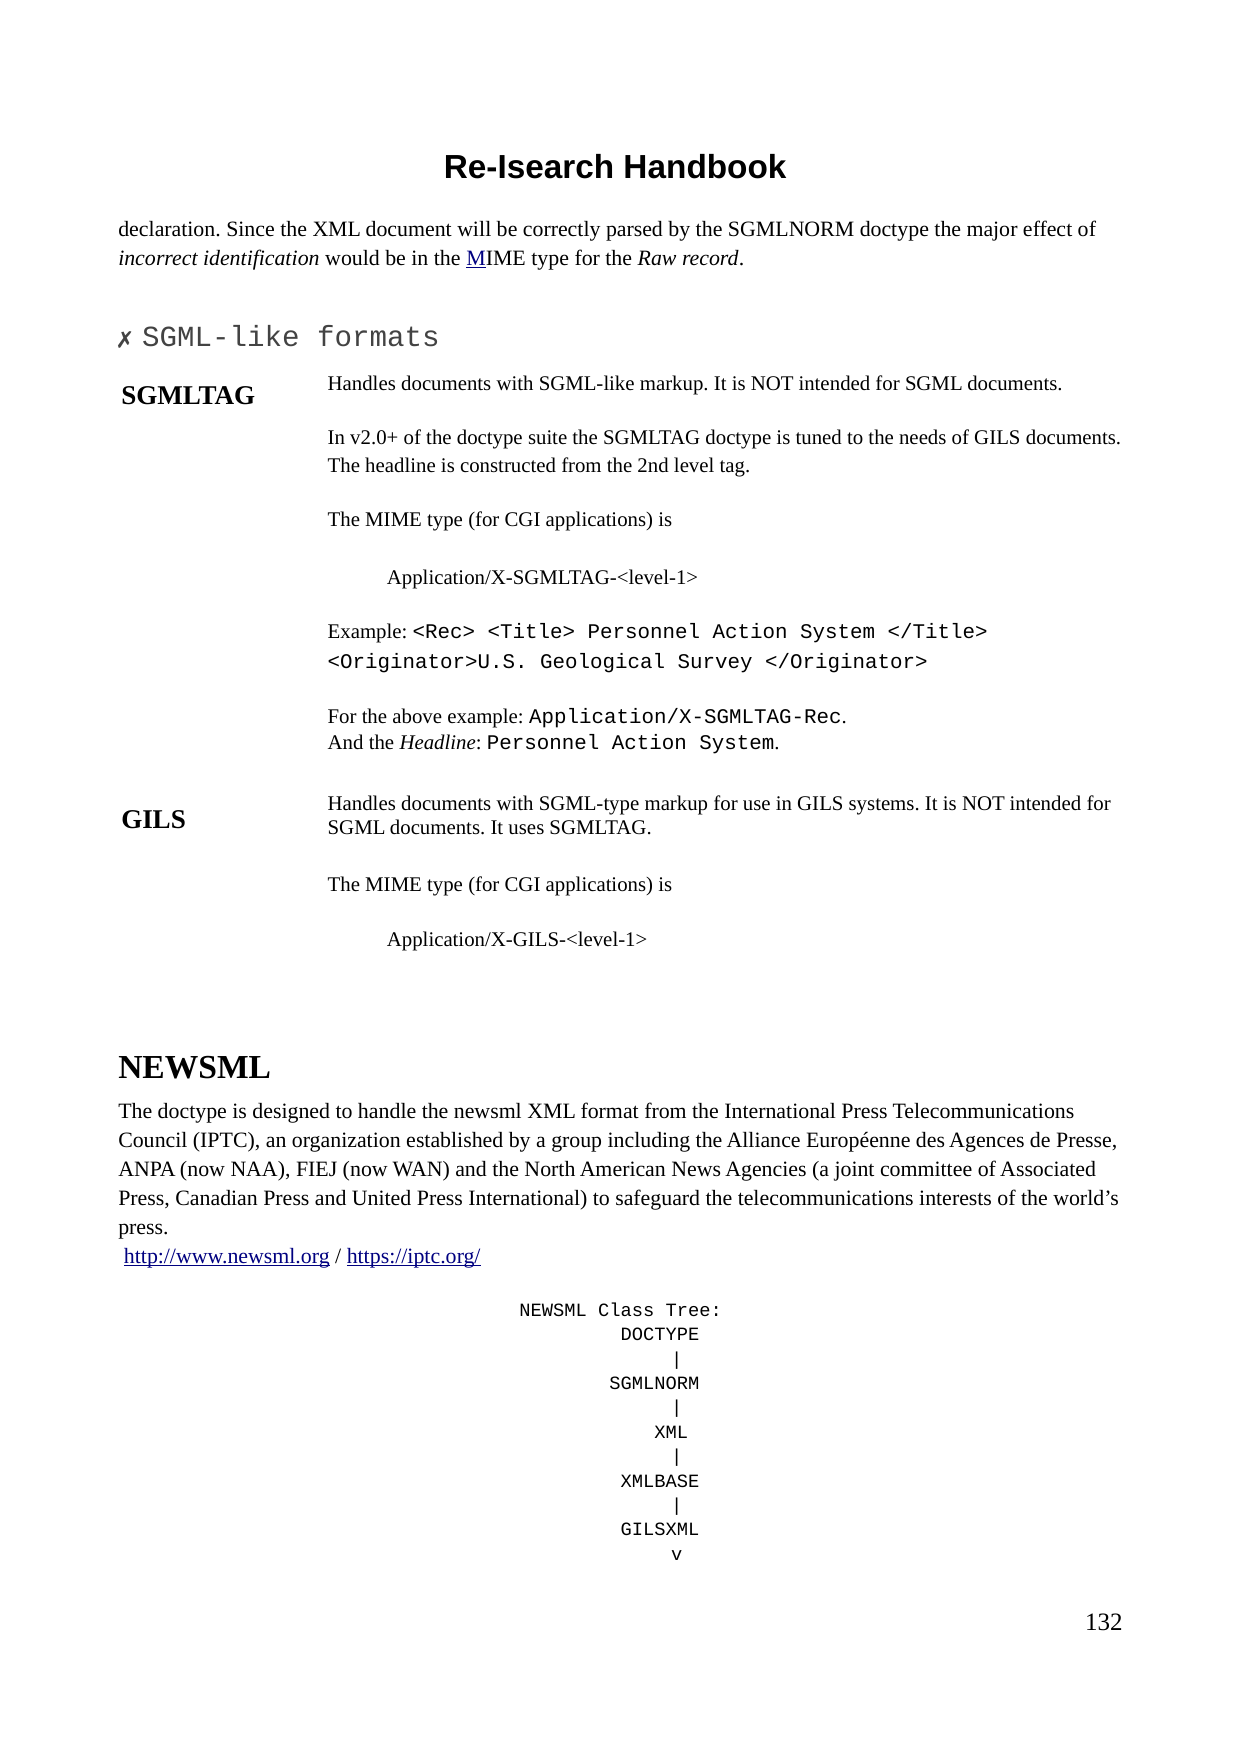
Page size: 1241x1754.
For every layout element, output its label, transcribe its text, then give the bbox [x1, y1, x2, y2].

text http://www.newsml.org / https://iptc.org/ [118, 1243, 1122, 1268]
text SGMLNORM [118, 1374, 1122, 1395]
subtitle NEWSML [118, 1047, 1122, 1086]
text declaration. Since the XML document will be correctly parsed by the SGMLNORM doctype the major effect of incorrect identification would be in the MIME type for the Raw record. [118, 216, 1122, 270]
text The doctype is designed to handle the newsml XML format from the International Press Telecommunications Council (IPTC), an organization established by a group including the Alliance Européenne des Agences de Presse, ANPA (now NAA), FIEJ (now WAN) and the North American News Agencies (a joint committee of Associated Press, Canadian Press and United Press International) to safeguard the telecommunications interests of the world’s press. [118, 1098, 1122, 1239]
text GILSXML [118, 1520, 1122, 1541]
table_cell GILS [118, 788, 324, 983]
text | [118, 1447, 1122, 1468]
text | [118, 1349, 1122, 1371]
text | [118, 1496, 1122, 1517]
subtitle SGML-like formats [118, 322, 1122, 356]
table_header Handles documents with SGML-like markup. It is NOT intended for SGML documents. In v2.0+ of the doctype suite the SGMLTAG doctype is tuned to the needs of GILS documents. The headline is constructed from the 2nd level tag. The MIME type (for CGI applications) is Application/X-SGMLTAG-<level-1> Example: <Rec> <Title> Personnel Action System </Title> <Originator>U.S. Geological Survey </Originator> For the above example: Application/X-SGMLTAG-Rec. And the Headline: Personnel Action System. [325, 364, 1157, 788]
table_header SGMLTAG [118, 364, 324, 788]
text NEWSML Class Tree: [118, 1301, 1122, 1322]
text DOCTYPE [118, 1325, 1122, 1346]
table_cell Handles documents with SGML-type markup for use in GILS systems. It is NOT intended for SGML documents. It uses SGMLTAG. The MIME type (for CGI applications) is Application/X-GILS-<level-1> [325, 788, 1157, 983]
text | [118, 1398, 1122, 1419]
text v [118, 1544, 1122, 1566]
text XMLBASE [118, 1471, 1122, 1493]
text XML [118, 1423, 1122, 1444]
